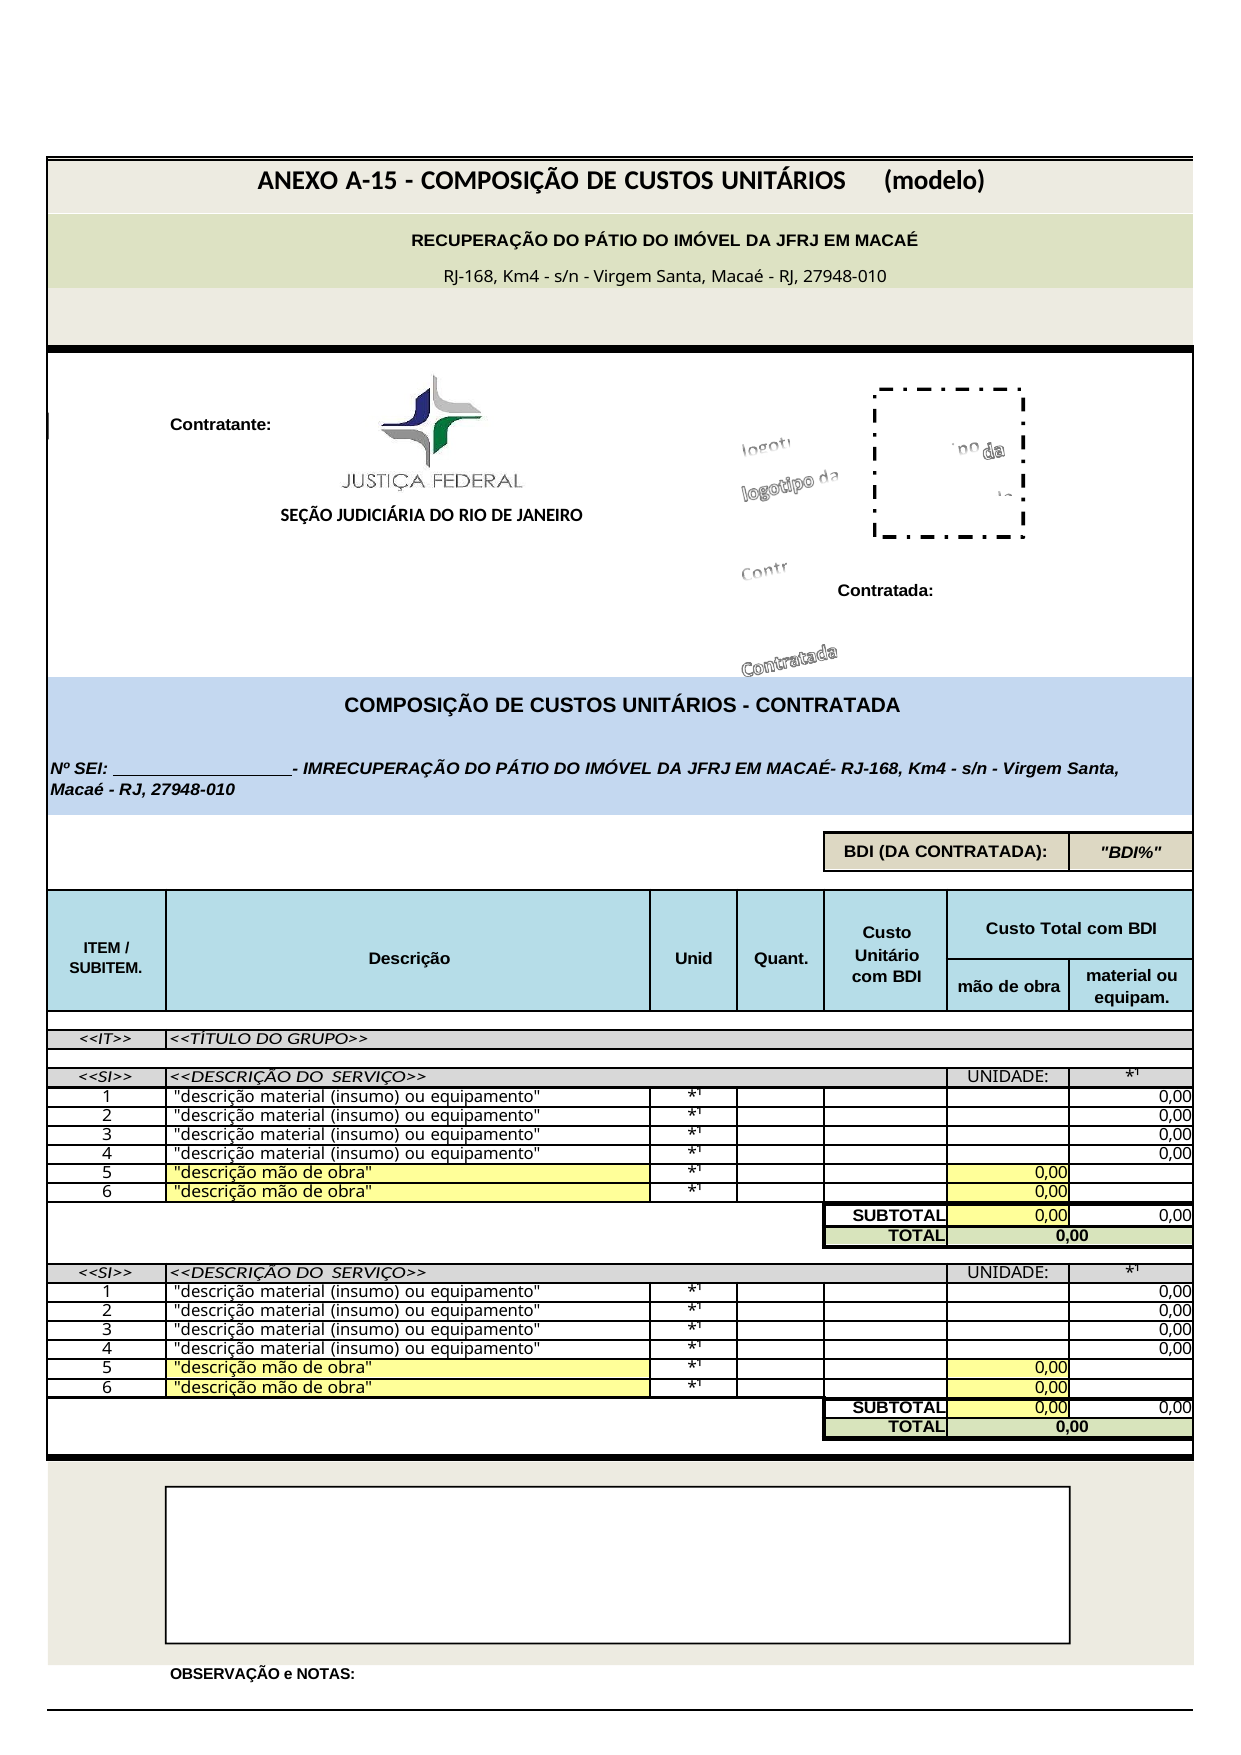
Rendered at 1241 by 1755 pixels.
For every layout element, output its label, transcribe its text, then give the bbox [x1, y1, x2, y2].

table_cell [48, 815, 1192, 831]
table_cell Unid [651, 891, 736, 1010]
table_cell [825, 1341, 946, 1358]
table_cell 0,00 [948, 1380, 1068, 1396]
table_cell Custo Unitário com BDI [825, 891, 946, 1010]
table_cell [738, 1360, 823, 1377]
table_cell "descrição material (insumo) ou equipamento" [167, 1341, 649, 1358]
table_cell SUBTOTAL [826, 1206, 946, 1225]
table_cell "descrição material (insumo) ou equipamento" [167, 1303, 649, 1320]
table_cell 3 [48, 1322, 165, 1339]
table_cell <<IT>> [48, 1031, 165, 1048]
table_cell *¹ [651, 1322, 736, 1339]
table_cell *¹ [1070, 1265, 1192, 1282]
table_cell Contratante: [166, 353, 275, 677]
table_cell [825, 1146, 946, 1163]
table_cell TOTAL [826, 1228, 946, 1244]
table_cell TOTAL [826, 1419, 946, 1436]
table_cell 4 [48, 1146, 165, 1163]
table_cell 5 [48, 1165, 165, 1182]
table_cell 0,00 [1070, 1322, 1192, 1339]
table_cell [167, 1488, 1068, 1642]
table_cell [825, 1303, 946, 1320]
table_cell *¹ [651, 1360, 736, 1377]
table_cell "descrição material (insumo) ou equipamento" [167, 1322, 649, 1339]
table_cell [948, 1127, 1068, 1144]
table_cell <<SI>> [48, 1069, 165, 1086]
table_cell 0,00 [1070, 1146, 1192, 1163]
table_cell [825, 1165, 946, 1182]
table_cell 0,00 [1070, 1108, 1192, 1125]
table_cell 0,00 [948, 1401, 1068, 1417]
table_cell material ou equipam. [1070, 960, 1192, 1010]
table_cell 0,00 [948, 1184, 1068, 1201]
table_cell [738, 1284, 823, 1301]
table_cell 4 [48, 1341, 165, 1358]
table_cell SEÇÃO JUDICIÁRIA DO RIO DE JANEIRO [275, 353, 649, 677]
table_cell *¹ [651, 1284, 736, 1301]
table_cell 0,00 [948, 1419, 1192, 1436]
table_cell [48, 870, 1192, 888]
table_cell 0,00 [1070, 1206, 1192, 1225]
table_cell *¹ [651, 1380, 736, 1396]
table_cell [825, 1127, 946, 1144]
table_cell *¹ [651, 1184, 736, 1201]
table_cell [825, 1108, 946, 1125]
table_cell [650, 353, 737, 677]
table_cell 0,00 [948, 1206, 1068, 1225]
table_cell "descrição mão de obra" [167, 1360, 649, 1377]
table_cell 1 [48, 1284, 165, 1301]
table_cell *¹ [651, 1108, 736, 1125]
table_cell RECUPERAÇÃO DO PÁTIO DO IMÓVEL DA JFRJ EM MACAÉ RJ-168, Km4 - s/n - Virgem Santa, Macaé - RJ, 27948-010 [48, 214, 1193, 288]
table_cell SUBTOTAL [826, 1401, 946, 1417]
table_cell [948, 1284, 1068, 1301]
table_cell [1070, 1184, 1192, 1201]
table_cell *¹ [651, 1303, 736, 1320]
table_cell [825, 1089, 946, 1106]
table_cell "descrição material (insumo) ou equipamento" [167, 1127, 649, 1144]
table_cell [1069, 353, 1192, 677]
table_cell [947, 353, 1069, 677]
table_cell [738, 1108, 823, 1125]
table_cell 0,00 [1070, 1401, 1192, 1417]
table_cell "descrição mão de obra" [167, 1380, 649, 1396]
table_cell [825, 1380, 946, 1396]
table_cell [1070, 1380, 1192, 1396]
table_cell [738, 1127, 823, 1144]
table_cell [48, 1245, 1192, 1262]
table_cell 0,00 [948, 1360, 1068, 1377]
table_cell [48, 288, 1193, 345]
table_cell BDI (DA CONTRATADA): [825, 834, 1068, 869]
table_cell <<DESCRIÇÃO DO SERVIÇO>> [167, 1069, 946, 1086]
table_cell 0,00 [948, 1228, 1192, 1244]
table_cell [825, 1184, 946, 1201]
table_cell UNIDADE: [948, 1069, 1068, 1086]
table_cell <<TÍTULO DO GRUPO>> [167, 1031, 1192, 1048]
table_cell [48, 831, 823, 869]
table_cell "descrição material (insumo) ou equipamento" [167, 1284, 649, 1301]
table_cell 0,00 [1070, 1089, 1192, 1106]
table_cell [48, 1203, 822, 1244]
table_cell "descrição mão de obra" [167, 1165, 649, 1182]
table_cell *¹ [651, 1165, 736, 1182]
table_cell 0,00 [1070, 1341, 1192, 1358]
table_cell "descrição material (insumo) ou equipamento" [167, 1108, 649, 1125]
table_cell "descrição mão de obra" [167, 1184, 649, 1201]
table_cell [738, 1303, 823, 1320]
table_cell ITEM / SUBITEM. [48, 891, 165, 1010]
table_cell Quant. [738, 891, 823, 1010]
table_cell [738, 1089, 823, 1106]
table_cell Custo Total com BDI [948, 891, 1192, 958]
table_cell [1070, 1165, 1192, 1182]
table_cell mão de obra [948, 960, 1068, 1010]
table_cell [738, 1341, 823, 1358]
table_cell 0,00 [1070, 1127, 1192, 1144]
table_cell 0,00 [1070, 1303, 1192, 1320]
table_cell [48, 1050, 1192, 1067]
table_cell [738, 1380, 823, 1396]
table_cell [948, 1322, 1068, 1339]
table_cell [48, 1436, 1192, 1453]
table_cell [948, 1108, 1068, 1125]
table_cell <<DESCRIÇÃO DO SERVIÇO>> [167, 1265, 946, 1282]
table_cell [738, 1165, 823, 1182]
table_cell *¹ [651, 1127, 736, 1144]
table_cell [948, 1146, 1068, 1163]
table_cell [825, 1322, 946, 1339]
table_cell "BDI%" [1070, 834, 1192, 869]
table_cell [1070, 1360, 1192, 1377]
table_cell [738, 1322, 823, 1339]
table_cell COMPOSIÇÃO DE CUSTOS UNITÁRIOS - CONTRATADA Nº SEI: - IMRECUPERAÇÃO DO PÁTIO DO IMÓVEL DA JFRJ EM MACAÉ- RJ-168, Km4 - s/n - Virgem Santa, Macaé - RJ, 27948-010 [48, 677, 1192, 815]
table_cell *¹ [651, 1146, 736, 1163]
table_cell [48, 353, 166, 677]
table_cell 2 [48, 1303, 165, 1320]
table_cell Descrição [167, 891, 649, 1010]
table_cell 1 [48, 1089, 165, 1106]
table_cell [48, 1012, 1192, 1029]
table_cell OBSERVAÇÃO e NOTAS: [47, 1666, 1193, 1709]
table_cell 0,00 [948, 1165, 1068, 1182]
table_cell 6 [48, 1184, 165, 1201]
table_cell *¹ [651, 1341, 736, 1358]
table_cell 3 [48, 1127, 165, 1144]
table_cell *¹ [1070, 1069, 1192, 1086]
table_cell 2 [48, 1108, 165, 1125]
table_cell 0,00 [1070, 1284, 1192, 1301]
table_cell [48, 1399, 822, 1436]
table_cell *¹ [651, 1089, 736, 1106]
table_cell [825, 1360, 946, 1377]
table_cell Contratada: [737, 353, 947, 677]
table_cell [948, 1089, 1068, 1106]
table_cell [738, 1146, 823, 1163]
table_cell "descrição material (insumo) ou equipamento" [167, 1089, 649, 1106]
table_cell "descrição material (insumo) ou equipamento" [167, 1146, 649, 1163]
table_cell [825, 1284, 946, 1301]
table_cell [738, 1184, 823, 1201]
table_cell [948, 1341, 1068, 1358]
table_cell UNIDADE: [948, 1265, 1068, 1282]
table_cell 6 [48, 1380, 165, 1396]
table_cell <<SI>> [48, 1265, 165, 1282]
table_cell [948, 1303, 1068, 1320]
table_header ANEXO A-15 - COMPOSIÇÃO DE CUSTOS UNITÁRIOS (modelo) [48, 161, 1193, 213]
table_cell 5 [48, 1360, 165, 1377]
